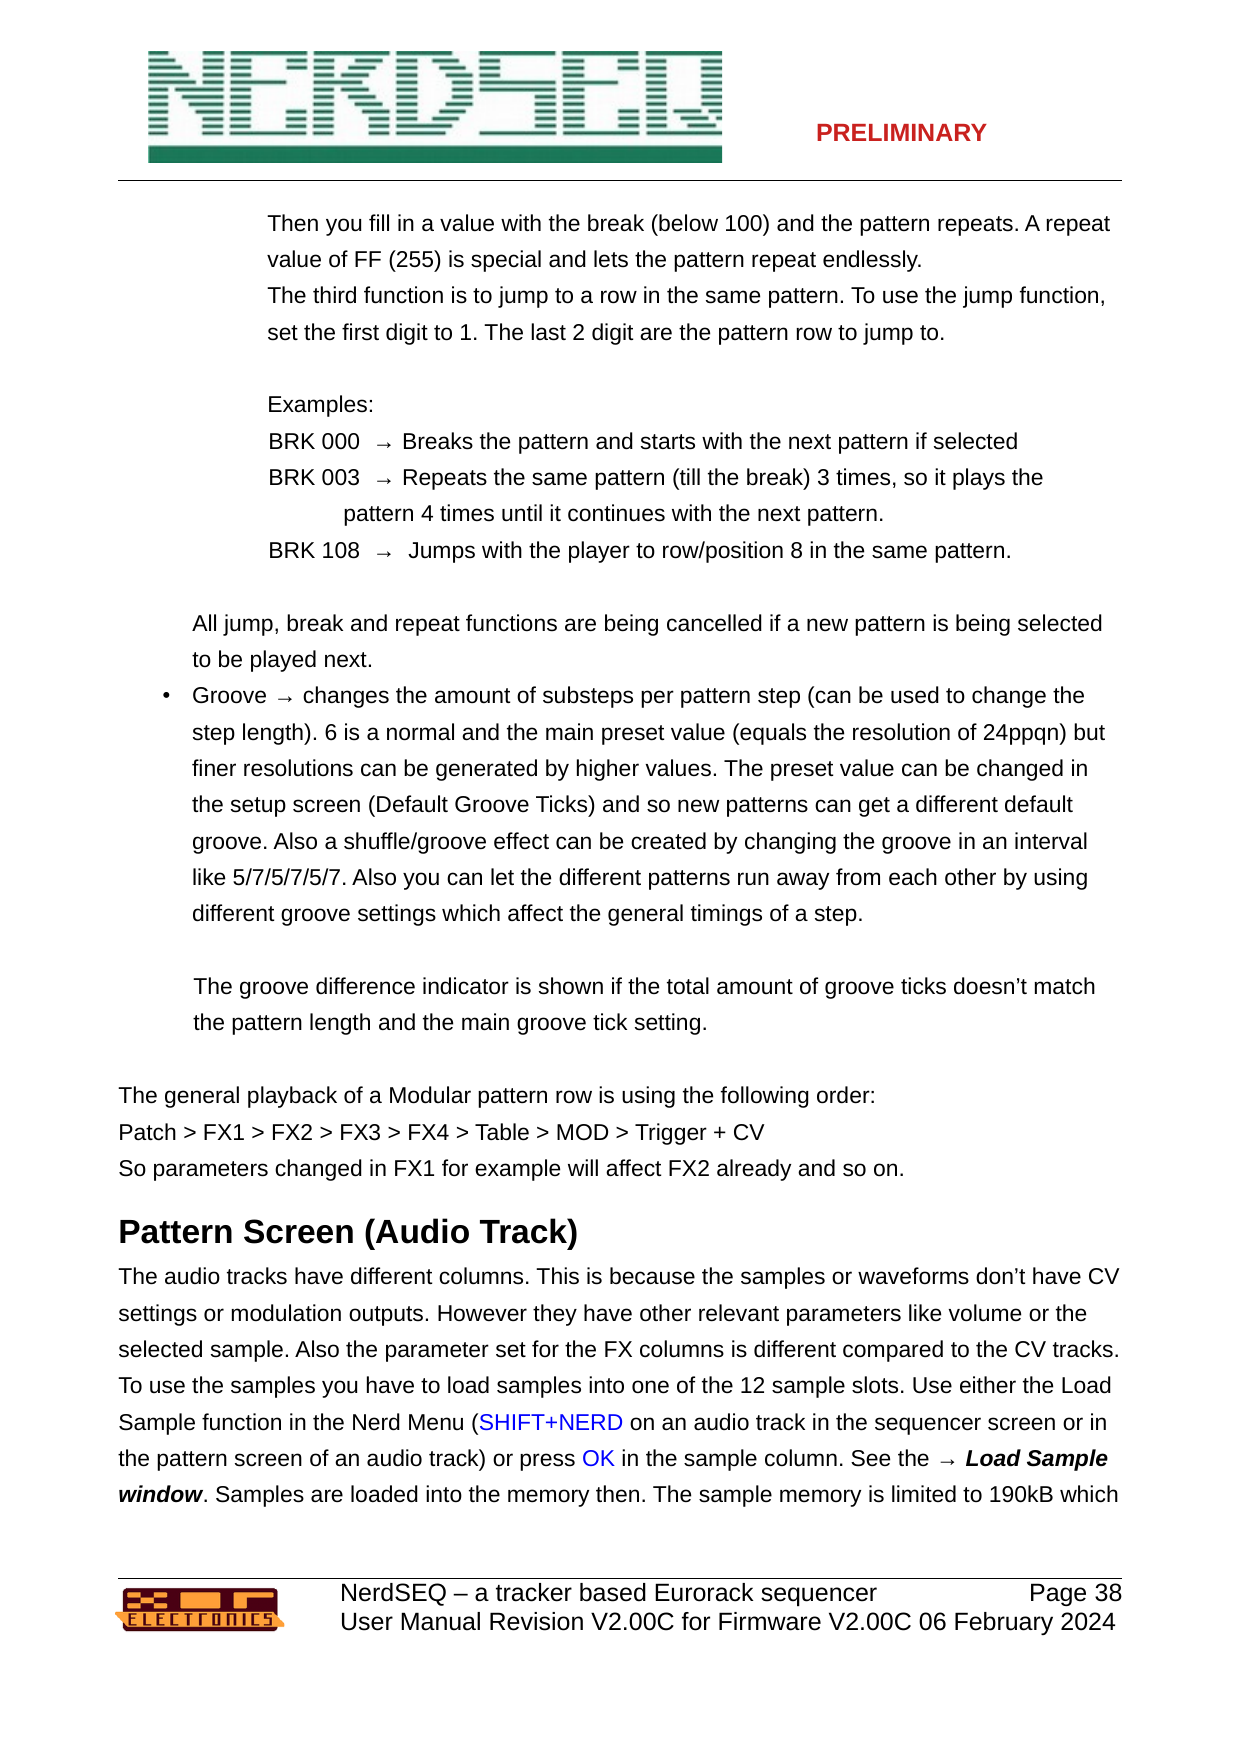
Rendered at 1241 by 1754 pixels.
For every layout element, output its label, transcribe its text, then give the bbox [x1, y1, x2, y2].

text BRK 000 → Breaks the pattern and starts with the next pattern if selected [192, 428, 1122, 454]
text The general playback of a Modular pattern row is using the following order: [118, 1082, 1122, 1108]
subtitle Pattern Screen (Audio Track) [118, 1212, 1122, 1251]
text BRK 003 → Repeats the same pattern (till the break) 3 times, so it plays the pattern 4 times until it continues with the next pattern. [192, 464, 1122, 527]
picture [115, 1584, 285, 1634]
text All jump, break and repeat functions are being cancelled if a new pattern is being selected to be played next. [192, 609, 1122, 672]
list The third function is to jump to a row in the same pattern. To use the jump function, set the first digit to 1. The last 2 digit are the pattern row to jump to. [229, 282, 1122, 345]
text The groove difference indicator is shown if the total amount of groove ticks doesn’t match the pattern length and the main groove tick setting. [118, 973, 1122, 1036]
list Examples: [229, 391, 1122, 418]
list Groove → changes the amount of substeps per pattern step (can be used to change the step length). 6 is a normal and the main preset value (equals the resolution of 24ppqn) but finer resolutions can be generated by higher values. The preset value can be changed in the setup screen (Default Groove Ticks) and so new patterns can get a different default groove. Also a shuffle/groove effect can be created by changing the groove in an interval like 5/7/5/7/5/7. Also you can let the different patterns run away from each other by using different groove settings which affect the general timings of a step. [162, 682, 1122, 927]
text BRK 108 → Jumps with the player to row/position 8 in the same pattern. [266, 537, 1122, 563]
picture [148, 51, 723, 163]
text Patch > FX1 > FX2 > FX3 > FX4 > Table > MOD > Trigger + CV [118, 1118, 1122, 1145]
text So parameters changed in FX1 for example will affect FX2 already and so on. [118, 1155, 1122, 1181]
text The audio tracks have different columns. This is because the samples or waveforms don’t have CV settings or modulation outputs. However they have other relevant parameters like volume or the selected sample. Also the parameter set for the FX columns is different compared to the CV tracks. [118, 1263, 1122, 1362]
list Then you fill in a value with the break (below 100) and the pattern repeats. A repeat value of FF (255) is special and lets the pattern repeat endlessly. [229, 209, 1122, 272]
text To use the samples you have to load samples into one of the 12 sample slots. Use either the Load Sample function in the Nerd Menu (SHIFT+NERD on an audio track in the sequencer screen or in the pattern screen of an audio track) or press OK in the sample column. See the → Load Sample window. Samples are loaded into the memory then. The sample memory is limited to 190kB which [118, 1372, 1122, 1508]
